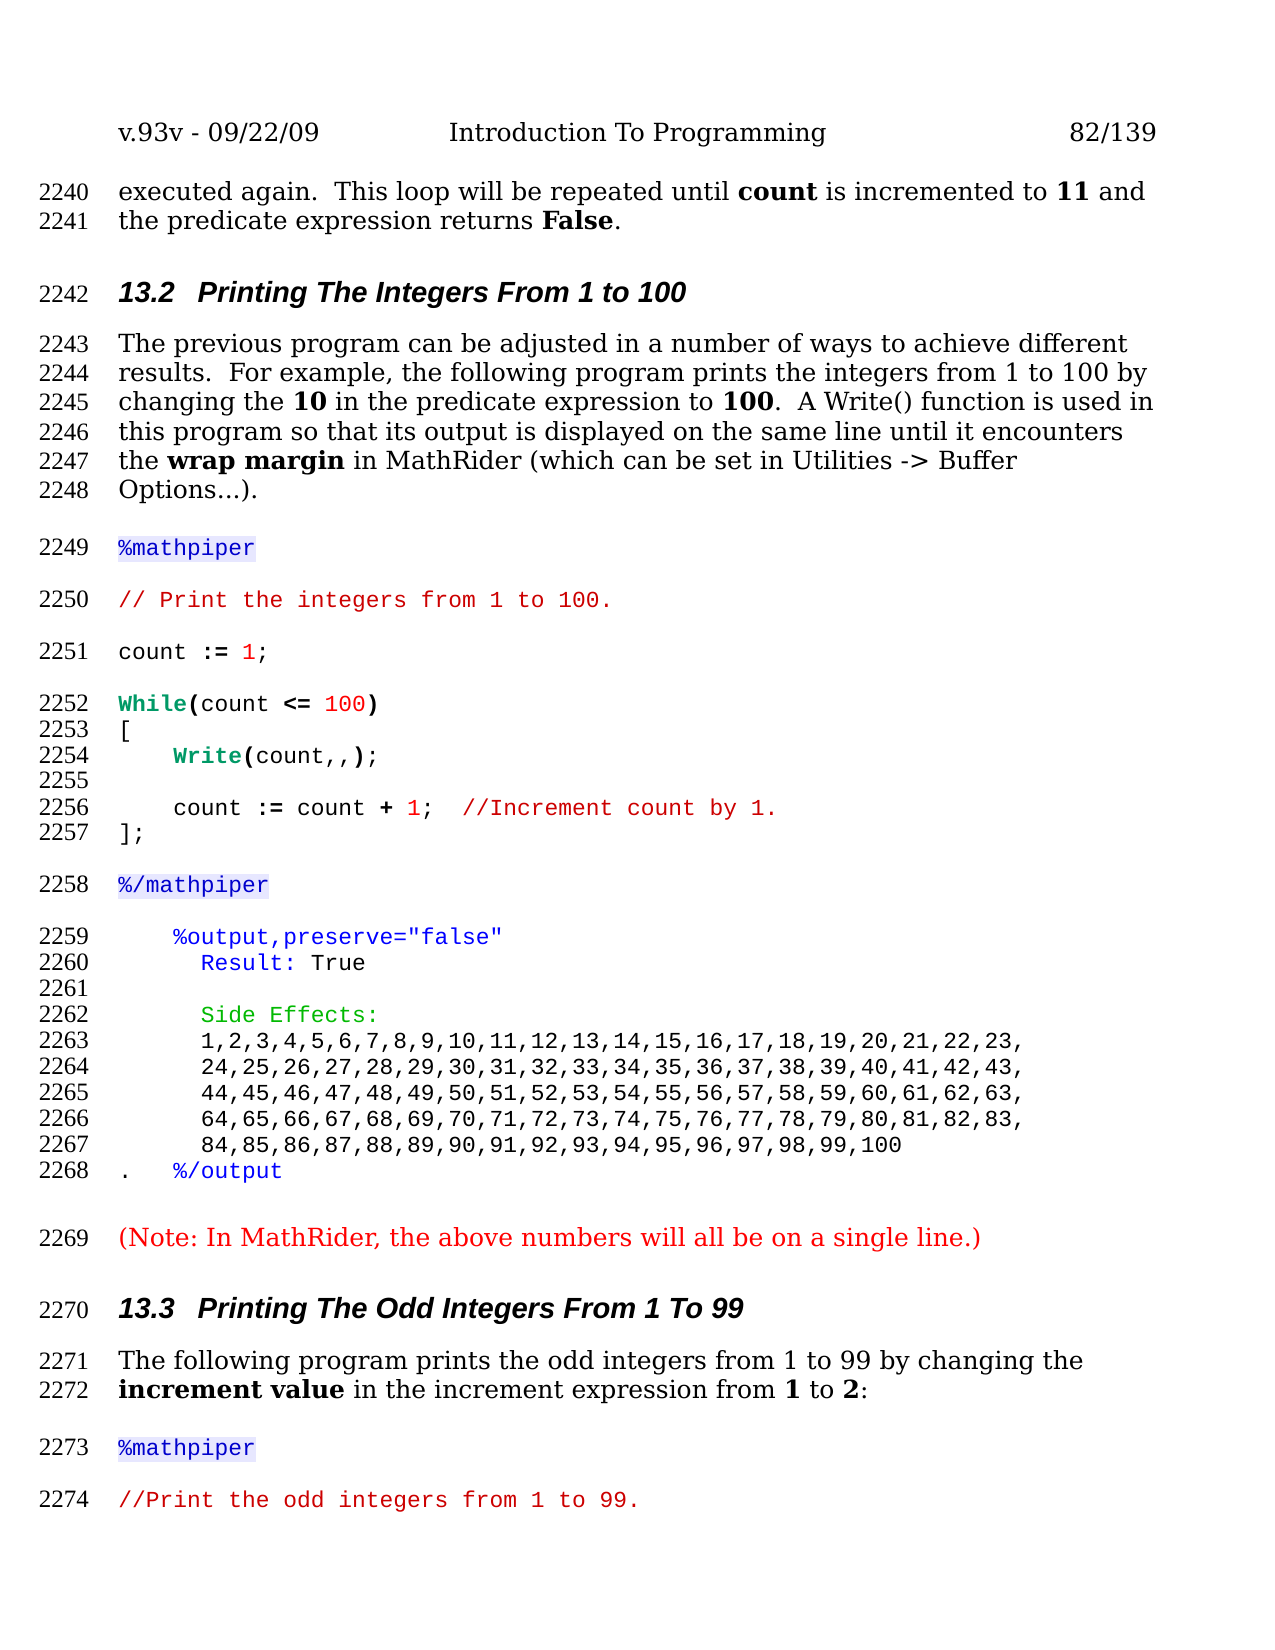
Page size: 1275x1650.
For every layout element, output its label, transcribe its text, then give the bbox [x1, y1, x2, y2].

text ]; [118, 822, 1157, 848]
text 1,2,3,4,5,6,7,8,9,10,11,12,13,14,15,16,17,18,19,20,21,22,23, [118, 1029, 1157, 1055]
text //Print the odd integers from 1 to 99. [118, 1488, 1157, 1514]
text (Note: In MathRider, the above numbers will all be on a single line.) [118, 1223, 1157, 1252]
text 44,45,46,47,48,49,50,51,52,53,54,55,56,57,58,59,60,61,62,63, [118, 1081, 1157, 1107]
text [ [118, 718, 1157, 744]
text %output,preserve="false" [118, 926, 1157, 951]
text 84,85,86,87,88,89,90,91,92,93,94,95,96,97,98,99,100 [118, 1133, 1157, 1159]
text Side Effects: [118, 1003, 1157, 1029]
text count := 1; [118, 640, 1157, 666]
text count := count + 1; //Increment count by 1. [118, 796, 1157, 822]
subtitle Printing The Integers From 1 to 100 [118, 274, 1157, 308]
text // Print the integers from 1 to 100. [118, 588, 1157, 614]
text %/mathpiper [118, 874, 1157, 899]
text . %/output [118, 1159, 1157, 1185]
text Result: True [118, 951, 1157, 977]
text %mathpiper [118, 1437, 1157, 1462]
text %mathpiper [118, 536, 1157, 562]
text Write(count,,); [118, 744, 1157, 770]
text 24,25,26,27,28,29,30,31,32,33,34,35,36,37,38,39,40,41,42,43, [118, 1055, 1157, 1081]
text The following program prints the odd integers from 1 to 99 by changing the increment value in the increment expression from 1 to 2: [118, 1346, 1157, 1404]
text The previous program can be adjusted in a number of ways to achieve different results. For example, the following program prints the integers from 1 to 100 by changing the 10 in the predicate expression to 100. A Write() function is used in this program so that its output is displayed on the same line until it encounters the wrap margin in MathRider (which can be set in Utilities -> Buffer Options...). [118, 329, 1157, 504]
subtitle Printing The Odd Integers From 1 To 99 [118, 1292, 1157, 1325]
text While(count <= 100) [118, 692, 1157, 718]
text executed again. This loop will be repeated until count is incremented to 11 and the predicate expression returns False. [118, 177, 1157, 236]
text 64,65,66,67,68,69,70,71,72,73,74,75,76,77,78,79,80,81,82,83, [118, 1107, 1157, 1133]
